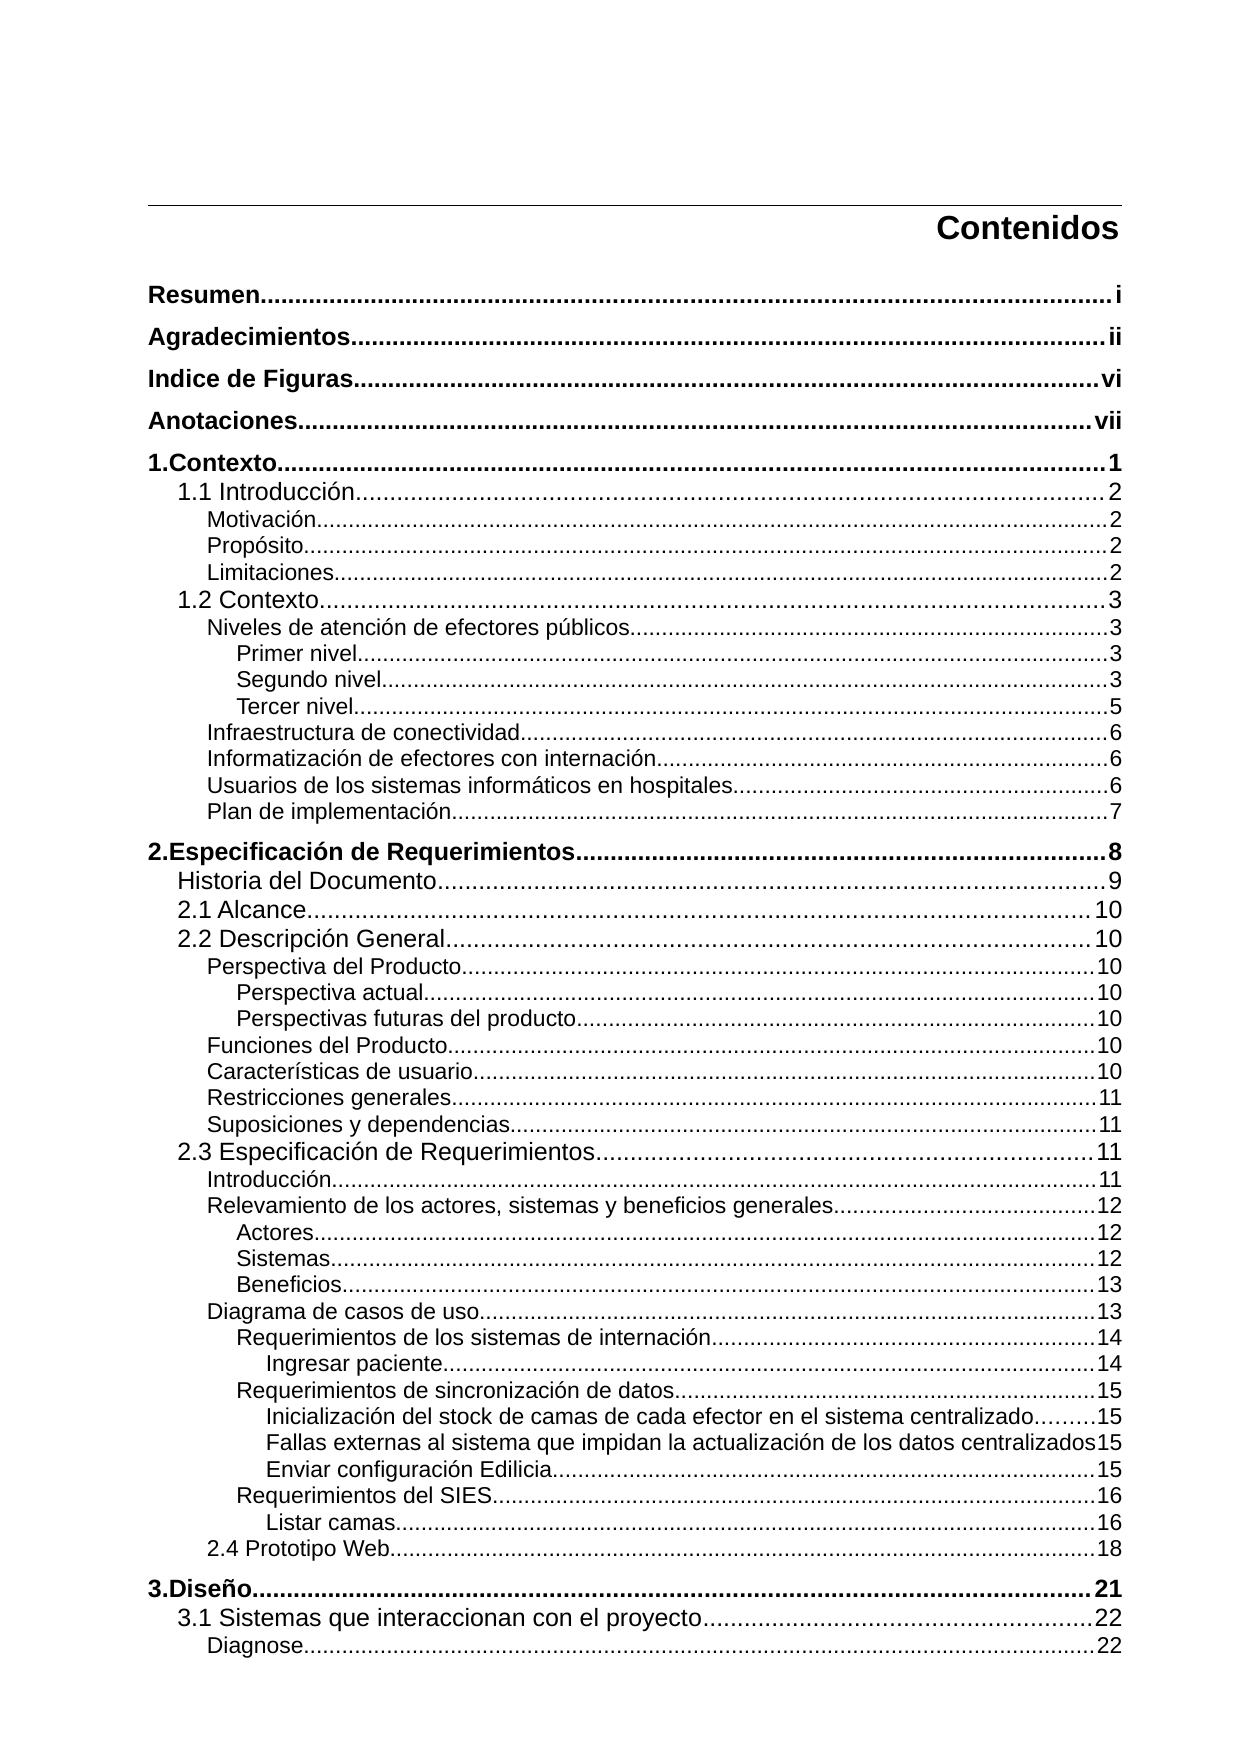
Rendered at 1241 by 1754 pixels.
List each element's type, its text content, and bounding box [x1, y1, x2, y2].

text Anotaciones vii [148, 406, 1122, 435]
text Fallas externas al sistema que impidan la actualización de los datos centralizados 15 [266, 1429, 1122, 1456]
text 2.Especificación de Requerimientos 8 [148, 837, 1122, 866]
text Historia del Documento 9 [177, 866, 1122, 895]
text 3.1 Sistemas que interaccionan con el proyecto 22 [177, 1603, 1122, 1632]
text Diagrama de casos de uso 13 [207, 1298, 1122, 1324]
text Requerimientos del SIES 16 [236, 1482, 1122, 1508]
text Niveles de atención de efectores públicos 3 [207, 614, 1122, 640]
text Perspectiva del Producto 10 [207, 953, 1122, 979]
text 2.1 Alcance 10 [177, 895, 1122, 924]
text 2.2 Descripción General 10 [177, 924, 1122, 953]
text Propósito 2 [207, 532, 1122, 558]
text Plan de implementación 7 [207, 798, 1122, 824]
text Primer nivel 3 [236, 640, 1122, 666]
text Características de usuario 10 [207, 1058, 1122, 1084]
text 1.1 Introducción 2 [177, 477, 1122, 506]
text Requerimientos de los sistemas de internación 14 [236, 1324, 1122, 1350]
text Funciones del Producto 10 [207, 1032, 1122, 1058]
text 1.2 Contexto 3 [177, 585, 1122, 614]
text Resumen i [148, 280, 1122, 309]
text Diagnose 22 [207, 1632, 1122, 1658]
text Perspectiva actual 10 [236, 979, 1122, 1005]
text Sistemas 12 [236, 1245, 1122, 1271]
text Perspectivas futuras del producto 10 [236, 1005, 1122, 1032]
text Informatización de efectores con internación 6 [207, 745, 1122, 772]
text Usuarios de los sistemas informáticos en hospitales 6 [207, 772, 1122, 798]
text Actores 12 [236, 1218, 1122, 1245]
text Indice de Figuras vi [148, 364, 1122, 393]
text Requerimientos de sincronización de datos 15 [236, 1377, 1122, 1403]
text Agradecimientos ii [148, 322, 1122, 351]
text Beneficios 13 [236, 1271, 1122, 1298]
text 3.Diseño 21 [148, 1573, 1122, 1603]
text Segundo nivel 3 [236, 666, 1122, 693]
text 1.Contexto 1 [148, 448, 1122, 477]
text Restricciones generales 11 [207, 1084, 1122, 1111]
text Suposiciones y dependencias 11 [207, 1111, 1122, 1137]
text Relevamiento de los actores, sistemas y beneficios generales 12 [207, 1192, 1122, 1218]
text Listar camas 16 [266, 1508, 1122, 1535]
text Introducción 11 [207, 1166, 1122, 1192]
text 2.3 Especificación de Requerimientos 11 [177, 1137, 1122, 1166]
text Enviar configuración Edilicia 15 [266, 1456, 1122, 1482]
text Inicialización del stock de camas de cada efector en el sistema centralizado 15 [266, 1403, 1122, 1429]
text Infraestructura de conectividad 6 [207, 719, 1122, 745]
text Ingresar paciente 14 [266, 1350, 1122, 1377]
subtitle Contenidos [148, 206, 1122, 249]
text Tercer nivel 5 [236, 693, 1122, 719]
text Limitaciones 2 [207, 558, 1122, 585]
text Motivación 2 [207, 506, 1122, 532]
text 2.4 Prototipo Web 18 [207, 1535, 1122, 1561]
